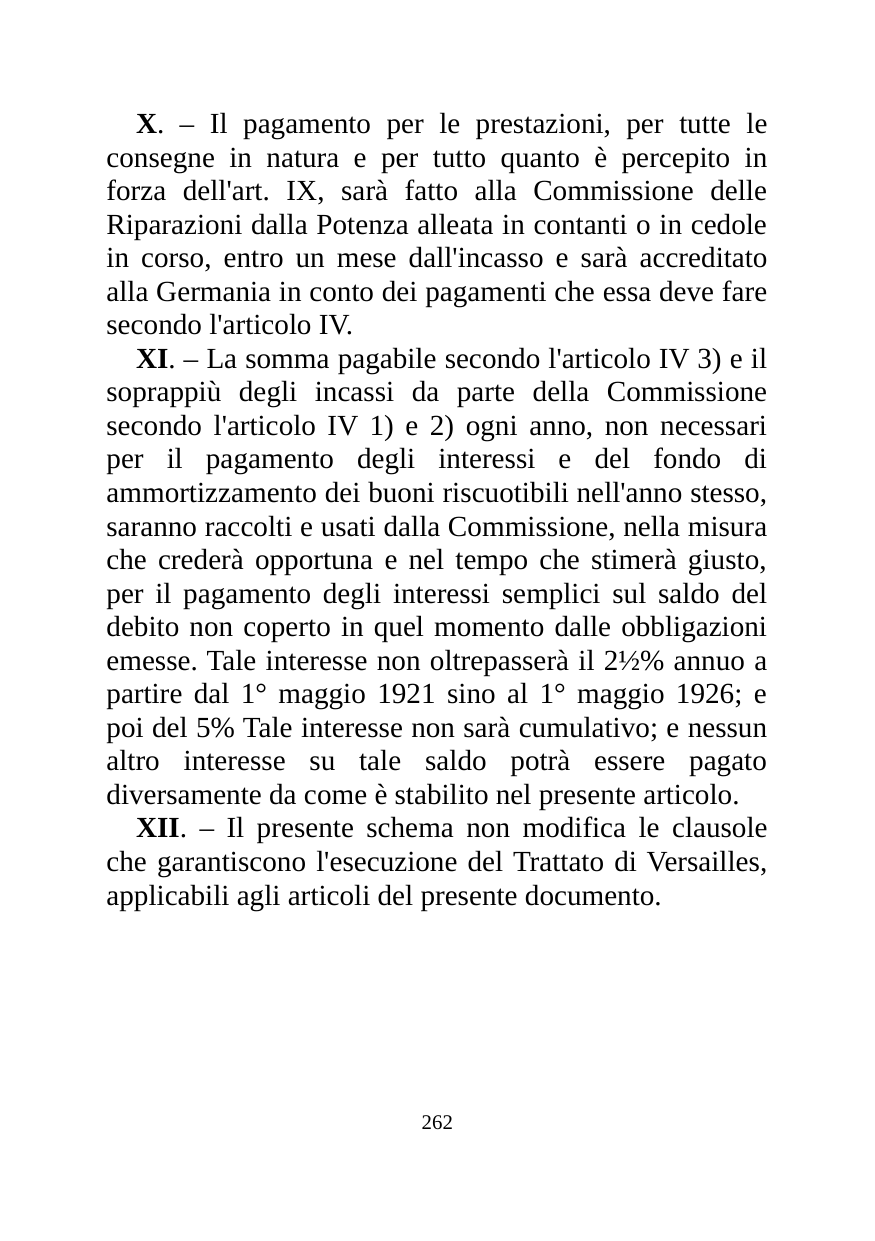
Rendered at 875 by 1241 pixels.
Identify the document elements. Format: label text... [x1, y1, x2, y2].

text X. – Il pagamento per le prestazioni, per tutte le consegne in natura e per tutto quanto è percepito in forza dell'art. IX, sarà fatto alla Commissione delle Riparazioni dalla Potenza alleata in contanti o in cedole in corso, entro un mese dall'incasso e sarà accreditato alla Germania in conto dei pagamenti che essa deve fare secondo l'articolo IV. [106, 106, 768, 341]
text XII. – Il presente schema non modifica le clausole che garantiscono l'esecuzione del Trattato di Versailles, applicabili agli articoli del presente documento. [106, 811, 768, 911]
text XI. – La somma pagabile secondo l'articolo IV 3) e il soprappiù degli incassi da parte della Commissione secondo l'articolo IV 1) e 2) ogni anno, non necessari per il pagamento degli interessi e del fondo di ammortizzamento dei buoni riscuotibili nell'anno stesso, saranno raccolti e usati dalla Commissione, nella misura che crederà opportuna e nel tempo che stimerà giusto, per il pagamento degli interessi semplici sul saldo del debito non coperto in quel momento dalle obbligazioni emesse. Tale interesse non oltrepasserà il 2½% annuo a partire dal 1° maggio 1921 sino al 1° maggio 1926; e poi del 5% Tale interesse non sarà cumulativo; e nessun altro interesse su tale saldo potrà essere pagato diversamente da come è stabilito nel presente articolo. [106, 341, 768, 811]
